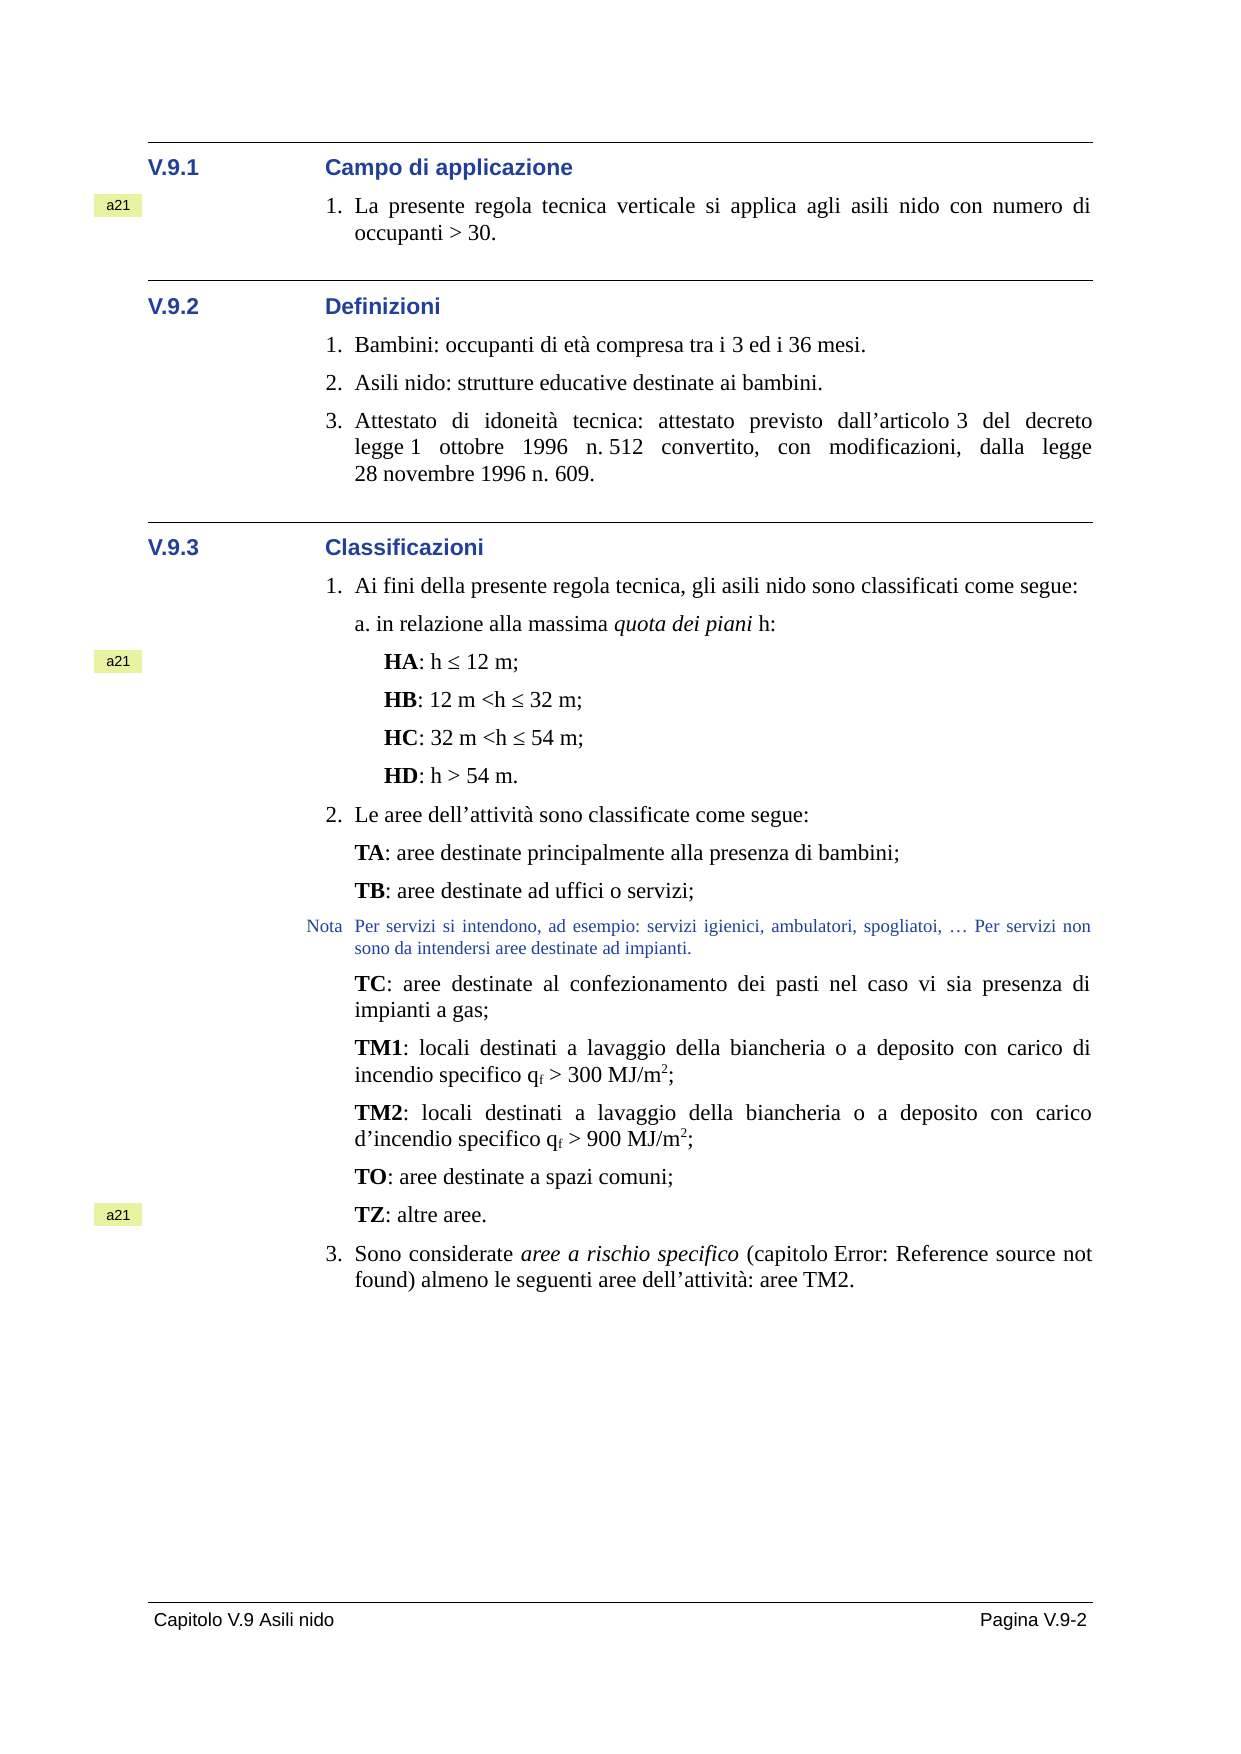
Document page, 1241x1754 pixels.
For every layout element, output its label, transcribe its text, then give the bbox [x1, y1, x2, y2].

list Asili nido: strutture educative destinate ai bambini. [342, 369, 1093, 395]
list Attestato di idoneità tecnica: attestato previsto dall’articolo 3 del decreto legge 1 ottobre 1996 n. 512 convertito, con modificazioni, dalla legge 28 novembre 1996 n. 609. [342, 407, 1093, 486]
list Le aree dell’attività sono classificate come segue: [342, 801, 1093, 827]
list Per servizi si intendono, ad esempio: servizi igienici, ambulatori, spogliatoi, … Per servizi non sono da intendersi aree destinate ad impianti. [342, 915, 1093, 958]
list HB: 12 m <h ≤ 32 m; [372, 686, 1093, 713]
list TM2: locali destinati a lavaggio della biancheria o a deposito con carico d’incendio specifico qf > 900 MJ/m2; [342, 1099, 1093, 1152]
list TO: aree destinate a spazi comuni; [342, 1163, 1093, 1190]
list Bambini: occupanti di età compresa tra i 3 ed i 36 mesi. [342, 331, 1093, 357]
list a21 [97, 1206, 139, 1223]
subtitle Classificazioni [148, 523, 1093, 560]
list HD: h > 54 m. [372, 762, 1093, 789]
list Ai fini della presente regola tecnica, gli asili nido sono classificati come segue: [342, 572, 1093, 598]
list Sono considerate aree a rischio specifico (capitolo Error: Reference source not found) almeno le seguenti aree dell’attività: aree TM2. [342, 1239, 1093, 1292]
list TM1: locali destinati a lavaggio della biancheria o a deposito con carico di incendio specifico qf > 300 MJ/m2; [342, 1034, 1093, 1087]
list TC: aree destinate al confezionamento dei pasti nel caso vi sia presenza di impianti a gas; [342, 970, 1093, 1023]
list TZ: altre aree. [342, 1201, 1093, 1228]
list HC: 32 m <h ≤ 54 m; [372, 724, 1093, 751]
list HA: h ≤ 12 m; [372, 648, 1093, 674]
subtitle Campo di applicazione [148, 143, 1093, 180]
subtitle Definizioni [148, 281, 1093, 319]
list a21 [97, 653, 139, 670]
list TA: aree destinate principalmente alla presenza di bambini; [342, 839, 1093, 865]
list TB: aree destinate ad uffici o servizi; [342, 877, 1093, 903]
list a21 [97, 197, 139, 214]
list a. in relazione alla massima quota dei piani h: [342, 610, 1093, 636]
list La presente regola tecnica verticale si applica agli asili nido con numero di occupanti > 30. [342, 192, 1093, 245]
